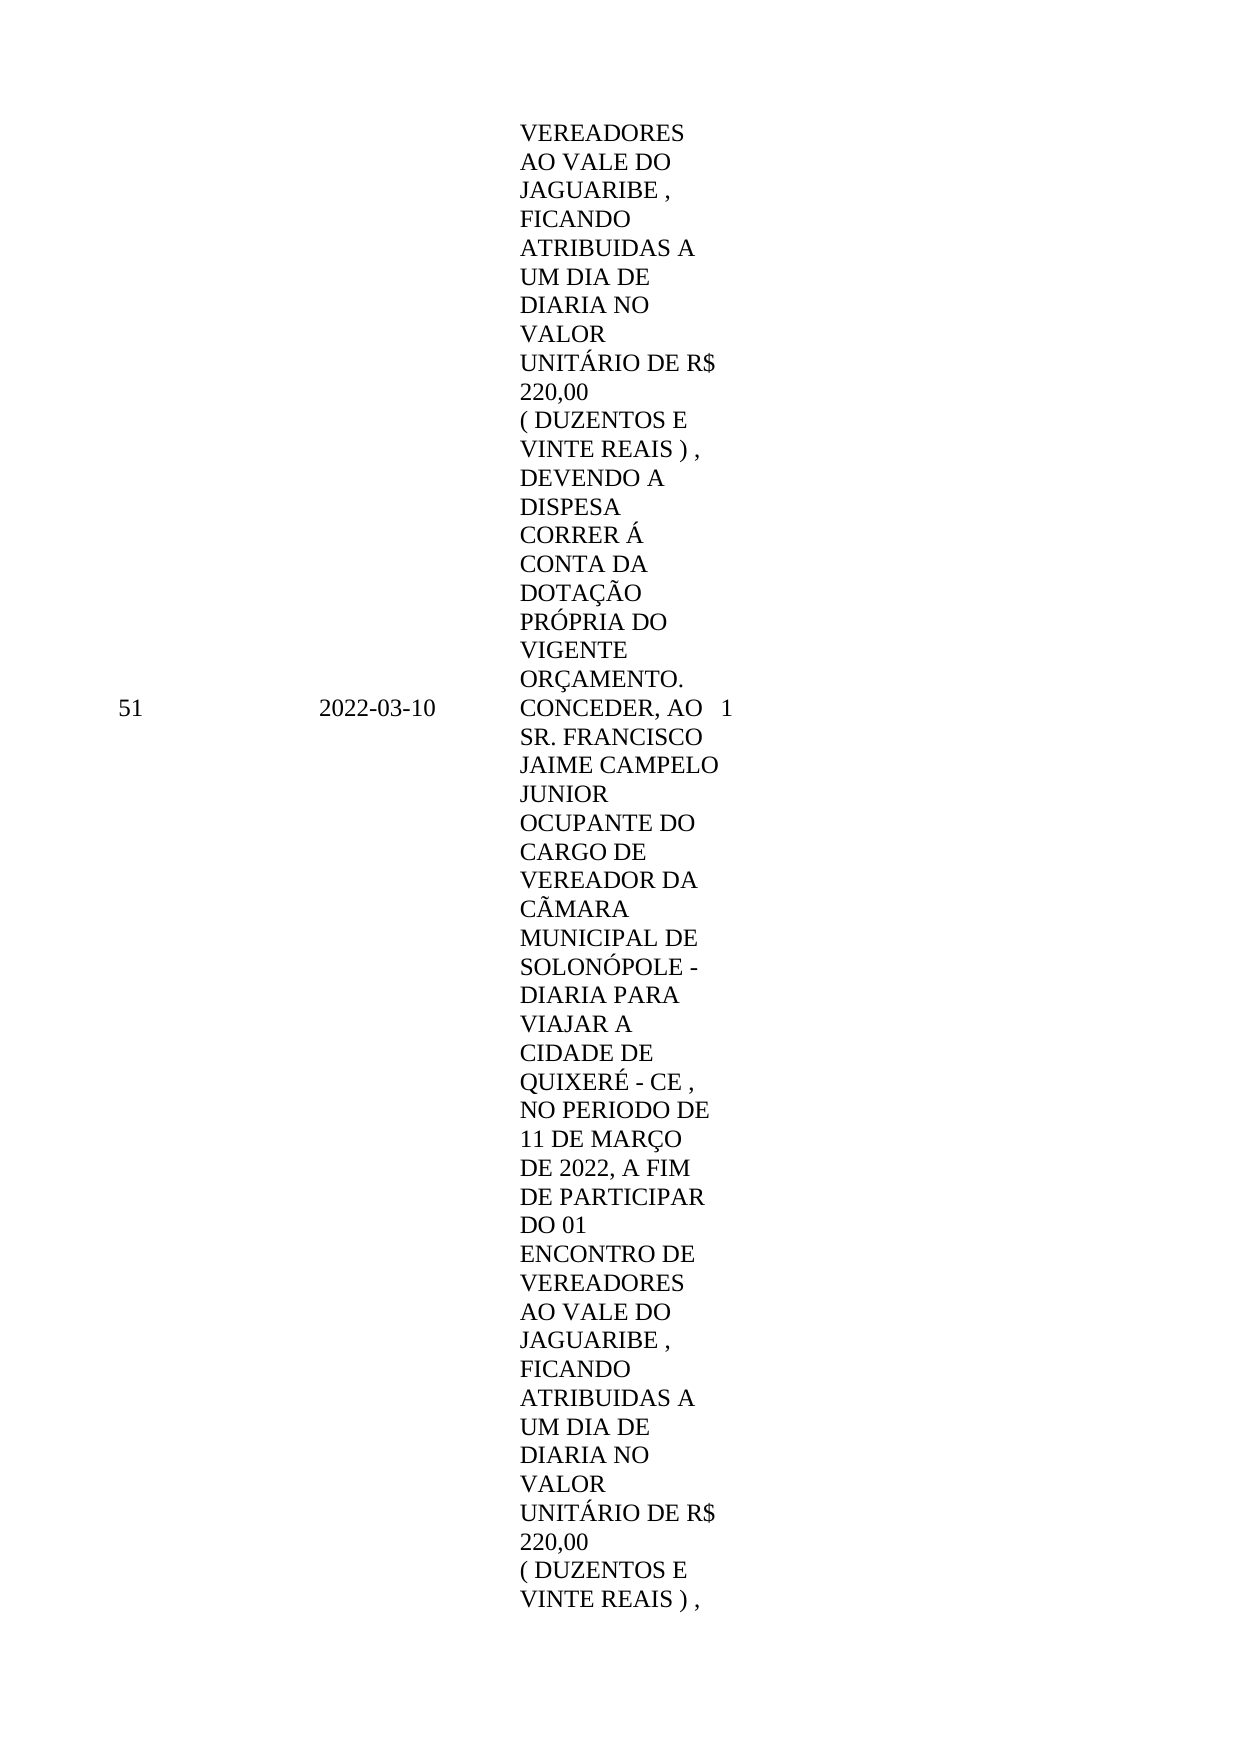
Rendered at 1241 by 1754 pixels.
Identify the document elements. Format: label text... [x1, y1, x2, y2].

table_cell VEREADORES AO VALE DO JAGUARIBE , FICANDO ATRIBUIDAS A UM DIA DE DIARIA NO VALOR UNITÁRIO DE R$ 220,00 ( DUZENTOS E VINTE REAIS ) , DEVENDO A DISPESA CORRER Á CONTA DA DOTAÇÃO PRÓPRIA DO VIGENTE ORÇAMENTO. [520, 118, 720, 693]
table_cell [921, 118, 1122, 693]
table_cell CONCEDER, AO SR. FRANCISCO JAIME CAMPELO JUNIOR OCUPANTE DO CARGO DE VEREADOR DA CÃMARA MUNICIPAL DE SOLONÓPOLE - DIARIA PARA VIAJAR A CIDADE DE QUIXERÉ - CE , NO PERIODO DE 11 DE MARÇO DE 2022, A FIM DE PARTICIPAR DO 01 ENCONTRO DE VEREADORES AO VALE DO JAGUARIBE , FICANDO ATRIBUIDAS A UM DIA DE DIARIA NO VALOR UNITÁRIO DE R$ 220,00 ( DUZENTOS E VINTE REAIS ) , [520, 693, 720, 1613]
table_cell [319, 118, 519, 693]
table_cell [720, 118, 921, 693]
table_cell [118, 118, 319, 693]
table_cell [921, 693, 1122, 1613]
table_cell 1 [720, 693, 921, 1613]
table_cell 2022-03-10 [319, 693, 519, 1613]
table_cell 51 [118, 693, 319, 1613]
